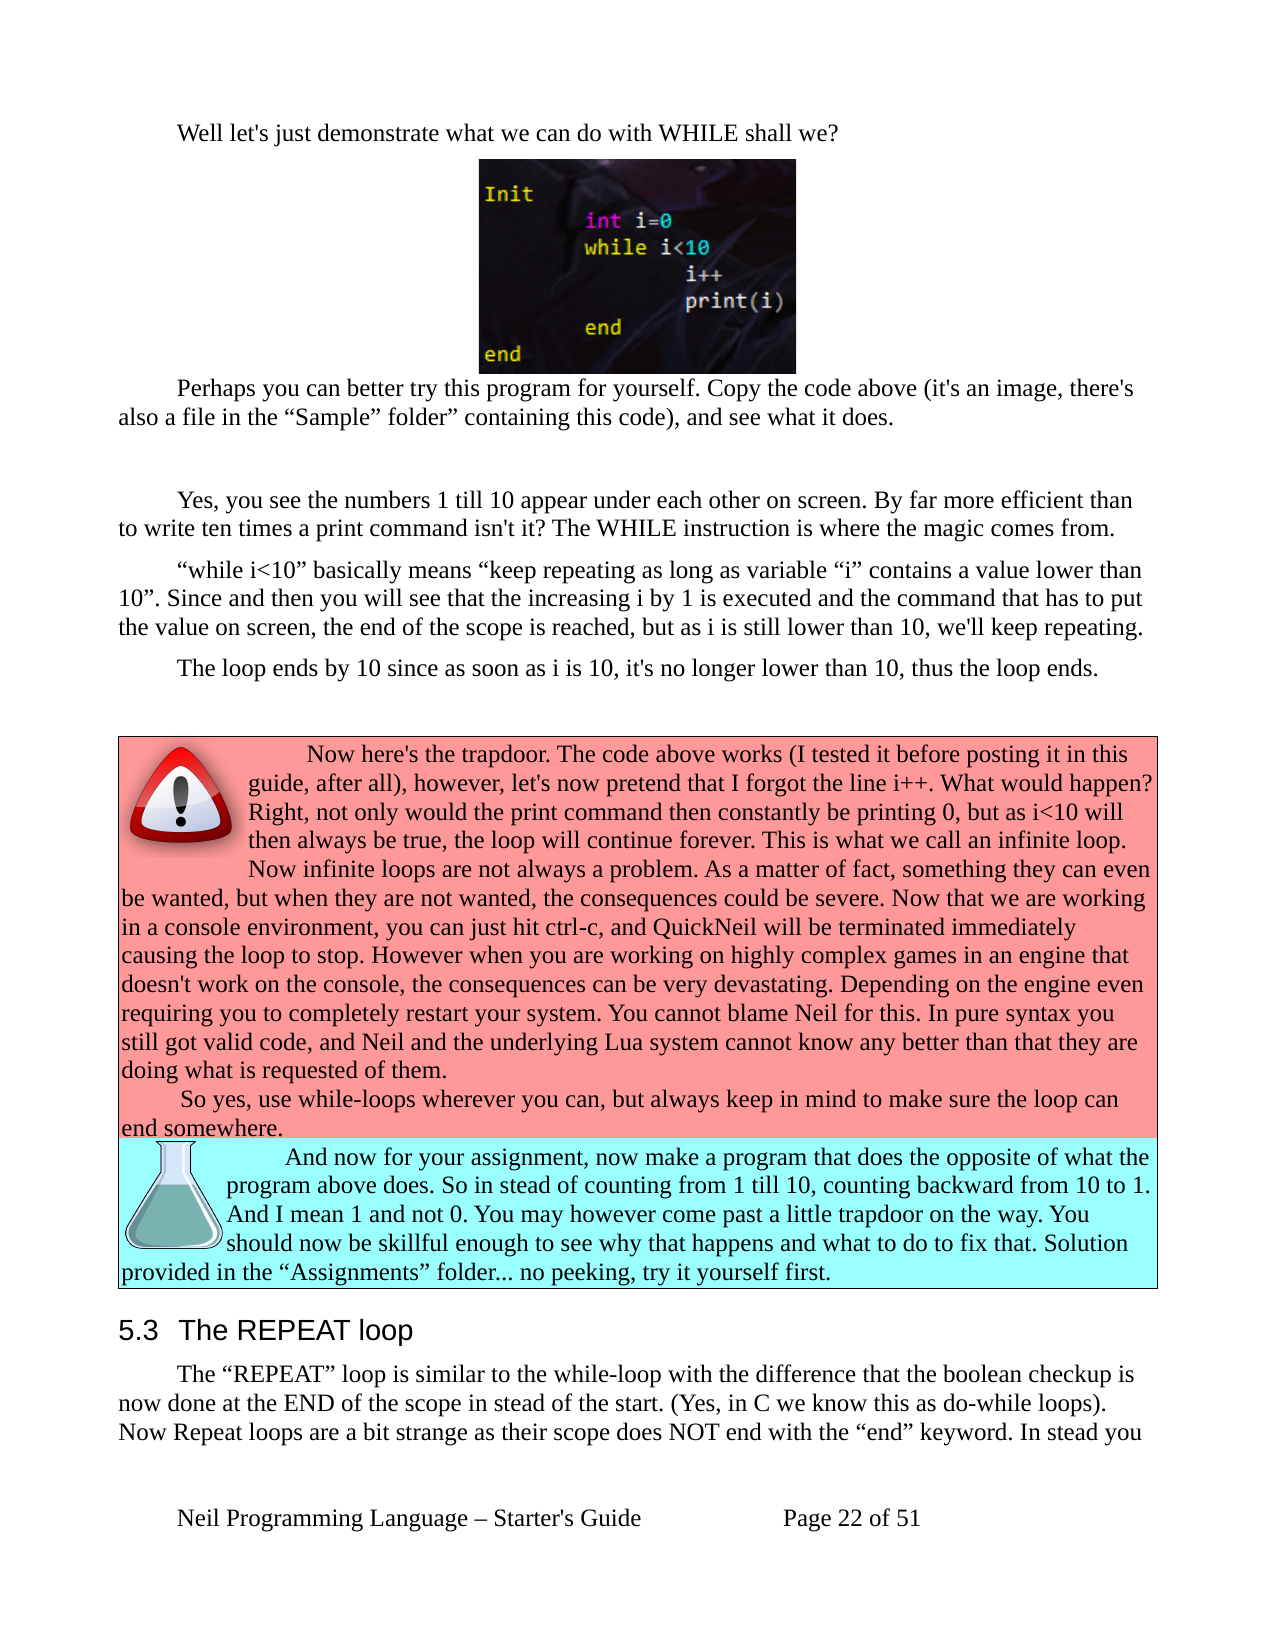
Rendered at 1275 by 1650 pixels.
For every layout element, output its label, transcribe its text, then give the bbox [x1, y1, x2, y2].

text Well let's just demonstrate what we can do with WHILE shall we? [118, 118, 1157, 147]
text Yes, you see the numbers 1 till 10 appear under each other on screen. By far more efficient than to write ten times a print command isn't it? The WHILE instruction is where the magic comes from. [118, 485, 1157, 542]
subtitle 5.3 The REPEAT loop [118, 1313, 1157, 1347]
text Perhaps you can better try this program for yourself. Copy the code above (it's an image, there's also a file in the “Sample” folder” containing this code), and see what it does. [118, 374, 1157, 431]
text Now here's the trapdoor. The code above works (I tested it before posting it in this guide, after all), however, let's now pretend that I forgot the line i++. What would happen? Right, not only would the print command then constantly be printing 0, but as i<10 will then always be true, the loop will continue forever. This is what we call an infinite loop. Now infinite loops are not always a problem. As a matter of fact, something they can even be wanted, but when they are not wanted, the consequences could be severe. Now that we are working in a console environment, you can just hit ctrl-c, and QuickNeil will be terminated immediately causing the loop to stop. However when you are working on highly complex games in an engine that doesn't work on the console, the consequences can be very devastating. Depending on the engine even requiring you to completely restart your system. You cannot blame Neil for this. In pure syntax you still got valid code, and Neil and the underlying Lua system cannot know any better than that they are doing what is requested of them. [119, 737, 1157, 1081]
text The “REPEAT” loop is similar to the while-loop with the difference that the boolean checkup is now done at the END of the scope in stead of the start. (Yes, in C we know this as do-while loops). Now Repeat loops are a bit strange as their scope does NOT end with the “end” keyword. In stead you [118, 1359, 1157, 1446]
text The loop ends by 10 since as soon as i is 10, it's no longer lower than 10, thus the loop ends. [118, 653, 1157, 682]
picture [125, 1141, 223, 1249]
text So yes, use while-loops wherever you can, but always keep in mind to make sure the loop can end somewhere. [119, 1081, 1157, 1138]
text And now for your assignment, now make a program that does the opposite of what the program above does. So in stead of counting from 1 till 10, counting backward from 10 to 1. And I mean 1 and not 0. You may however come past a little trapdoor on the way. You should now be skillful enough to see why that happens and what to do to fix that. Solution provided in the “Assignments” folder... no peeking, try it yourself first. [119, 1138, 1157, 1288]
picture [478, 159, 797, 374]
text “while i<10” basically means “keep repeating as long as variable “i” contains a value lower than 10”. Since and then you will see that the increasing i by 1 is executed and the command that has to put the value on screen, the end of the scope is reached, but as i is still lower than 10, we'll keep repeating. [118, 555, 1157, 641]
picture [119, 735, 245, 858]
